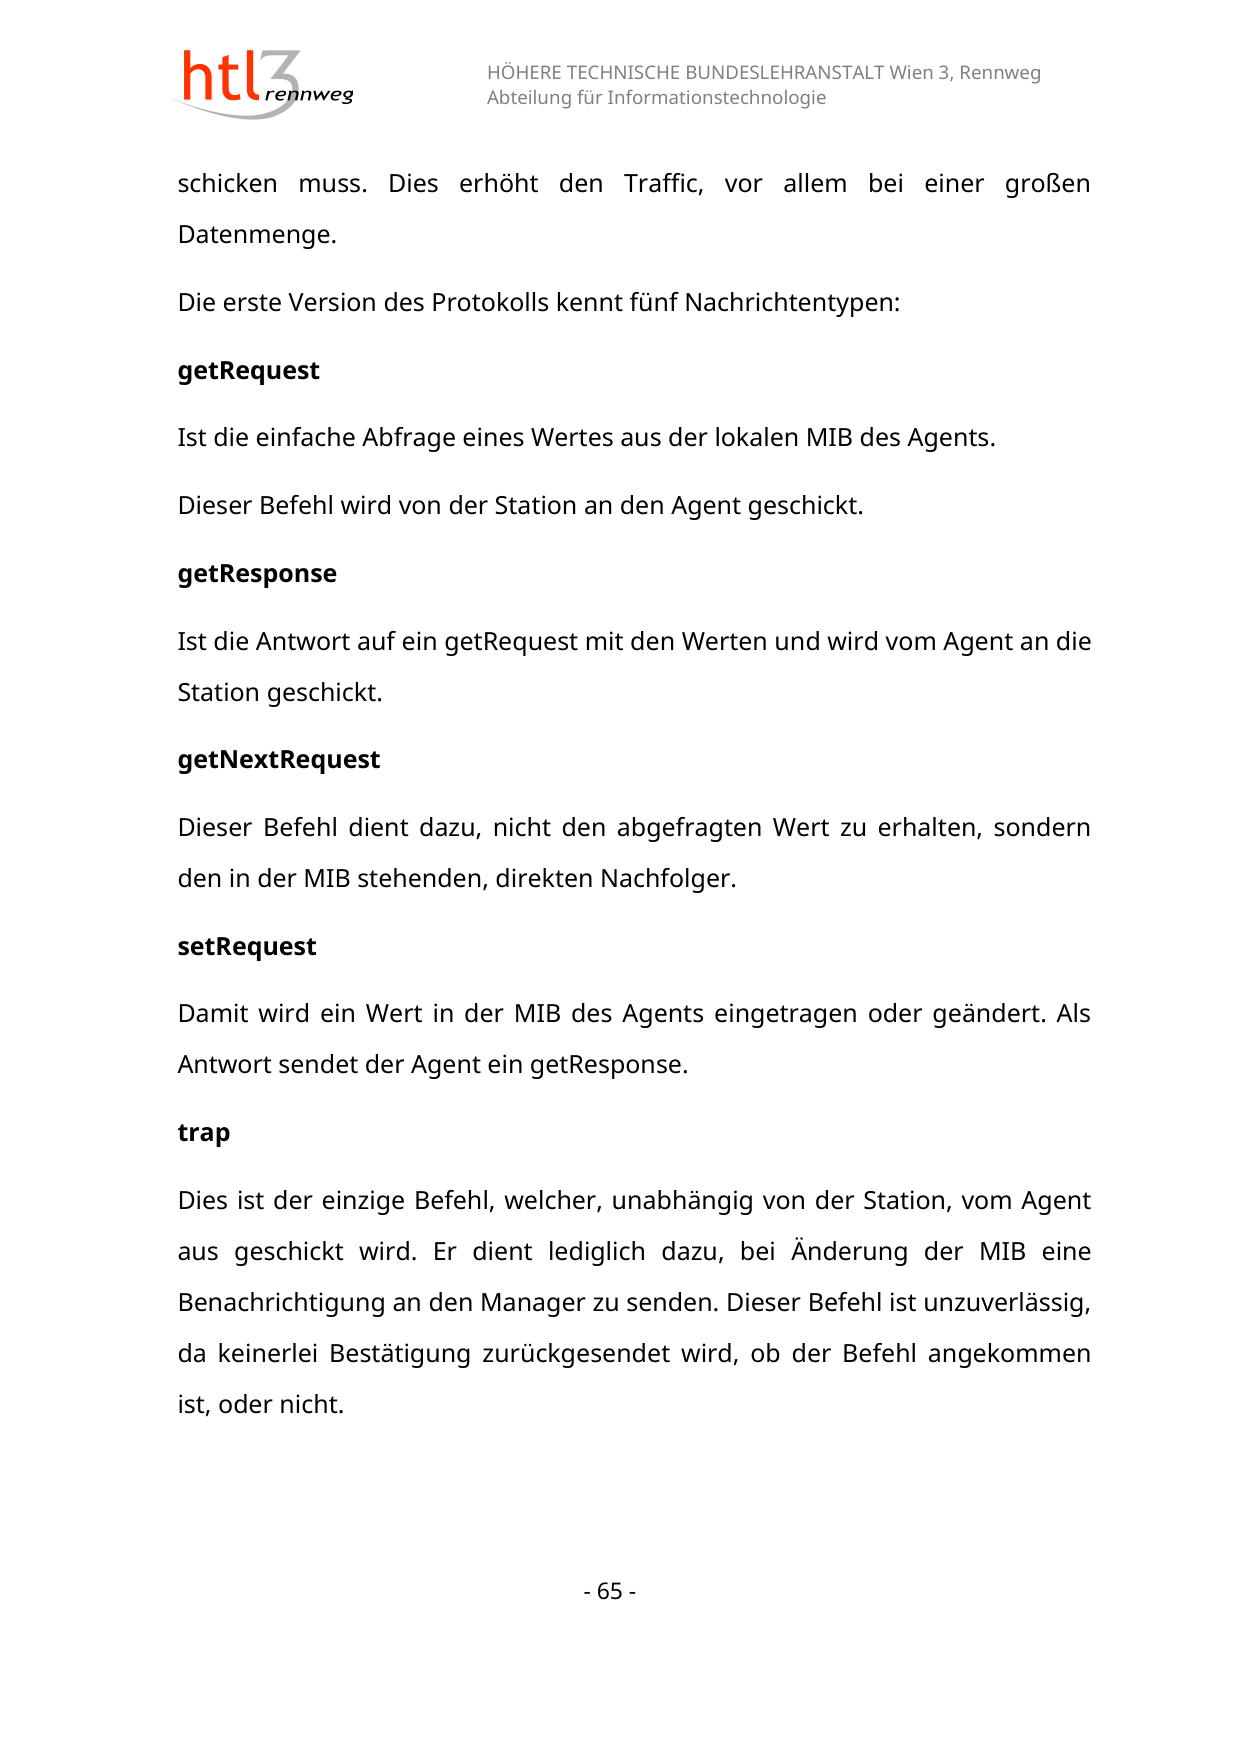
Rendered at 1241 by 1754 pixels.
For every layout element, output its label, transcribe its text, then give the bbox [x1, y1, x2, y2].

text Dieser Befehl dient dazu, nicht den abgefragten Wert zu erhalten, sondern den in der MIB stehenden, direkten Nachfolger. [177, 809, 1092, 895]
text setRequest [177, 928, 1092, 962]
text getNextRequest [177, 742, 1092, 776]
picture [171, 50, 353, 120]
text Die erste Version des Protokolls kennt fünf Nachrichtentypen: [177, 284, 1092, 319]
text Dieser Befehl wird von der Station an den Agent geschickt. [177, 488, 1092, 522]
text trap [177, 1115, 1092, 1149]
text Ist die Antwort auf ein getRequest mit den Werten und wird vom Agent an die Station geschickt. [177, 623, 1092, 708]
text Dies ist der einzige Befehl, welcher, unabhängig von der Station, vom Agent aus geschickt wird. Er dient lediglich dazu, bei Änderung der MIB eine Benachrichtigung an den Manager zu senden. Dieser Befehl ist unzuverlässig, da keinerlei Bestätigung zurückgesendet wird, ob der Befehl angekommen ist, oder nicht. [177, 1182, 1092, 1421]
text getResponse [177, 555, 1092, 589]
text Damit wird ein Wert in der MIB des Agents eingetragen oder geändert. Als Antwort sendet der Agent ein getResponse. [177, 996, 1092, 1081]
text schicken muss. Dies erhöht den Traffic, vor allem bei einer großen Datenmenge. [177, 166, 1092, 251]
text Ist die einfache Abfrage eines Wertes aus der lokalen MIB des Agents. [177, 420, 1092, 454]
text getRequest [177, 352, 1092, 386]
